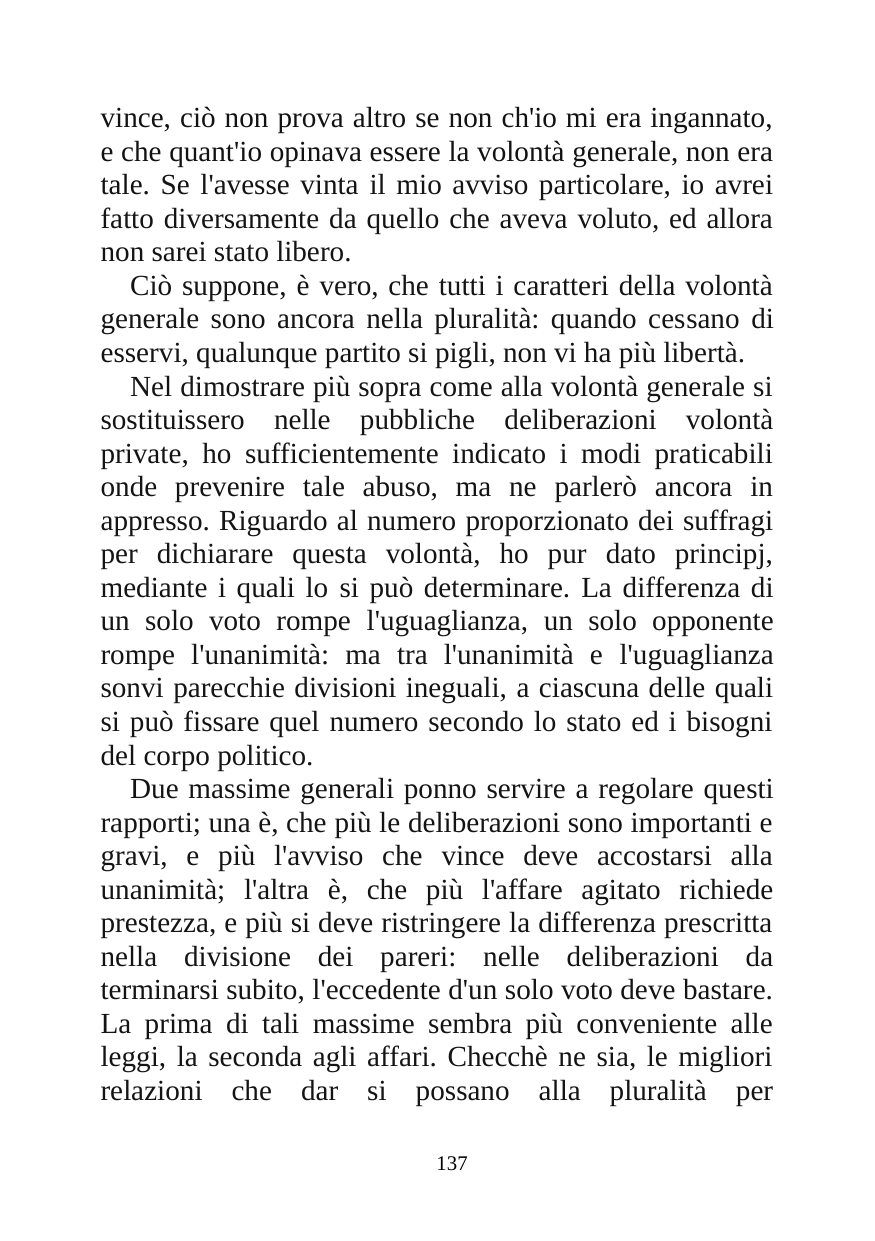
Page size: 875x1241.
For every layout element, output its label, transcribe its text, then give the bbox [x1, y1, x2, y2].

text Ciò suppone, è vero, che tutti i caratteri della volontà generale sono ancora nella pluralità: quando cessano di esservi, qualunque partito si pigli, non vi ha più libertà. [100, 268, 774, 369]
text Due massime generali ponno servire a regolare questi rapporti; una è, che più le deliberazioni sono importanti e gravi, e più l'avviso che vince deve accostarsi alla unanimità; l'altra è, che più l'affare agitato richiede prestezza, e più si deve ristringere la differenza prescritta nella divisione dei pareri: nelle deliberazioni da terminarsi subito, l'eccedente d'un solo voto deve bastare. La prima di tali massime sembra più conveniente alle leggi, la seconda agli affari. Checchè ne sia, le migliori relazioni che dar si possano alla pluralità per [100, 771, 774, 1107]
text Nel dimostrare più sopra come alla volontà generale si sostituissero nelle pubbliche deliberazioni volontà private, ho sufficientemente indicato i modi praticabili onde prevenire tale abuso, ma ne parlerò ancora in appresso. Riguardo al numero proporzionato dei suffragi per dichiarare questa volontà, ho pur dato principj, mediante i quali lo si può determinare. La differenza di un solo voto rompe l'uguaglianza, un solo opponente rompe l'unanimità: ma tra l'unanimità e l'uguaglianza sonvi parecchie divisioni ineguali, a ciascuna delle quali si può fissare quel numero secondo lo stato ed i bisogni del corpo politico. [100, 369, 774, 771]
text vince, ciò non prova altro se non ch'io mi era ingannato, e che quant'io opinava essere la volontà generale, non era tale. Se l'avesse vinta il mio avviso particolare, io avrei fatto diversamente da quello che aveva voluto, ed allora non sarei stato libero. [100, 100, 774, 268]
